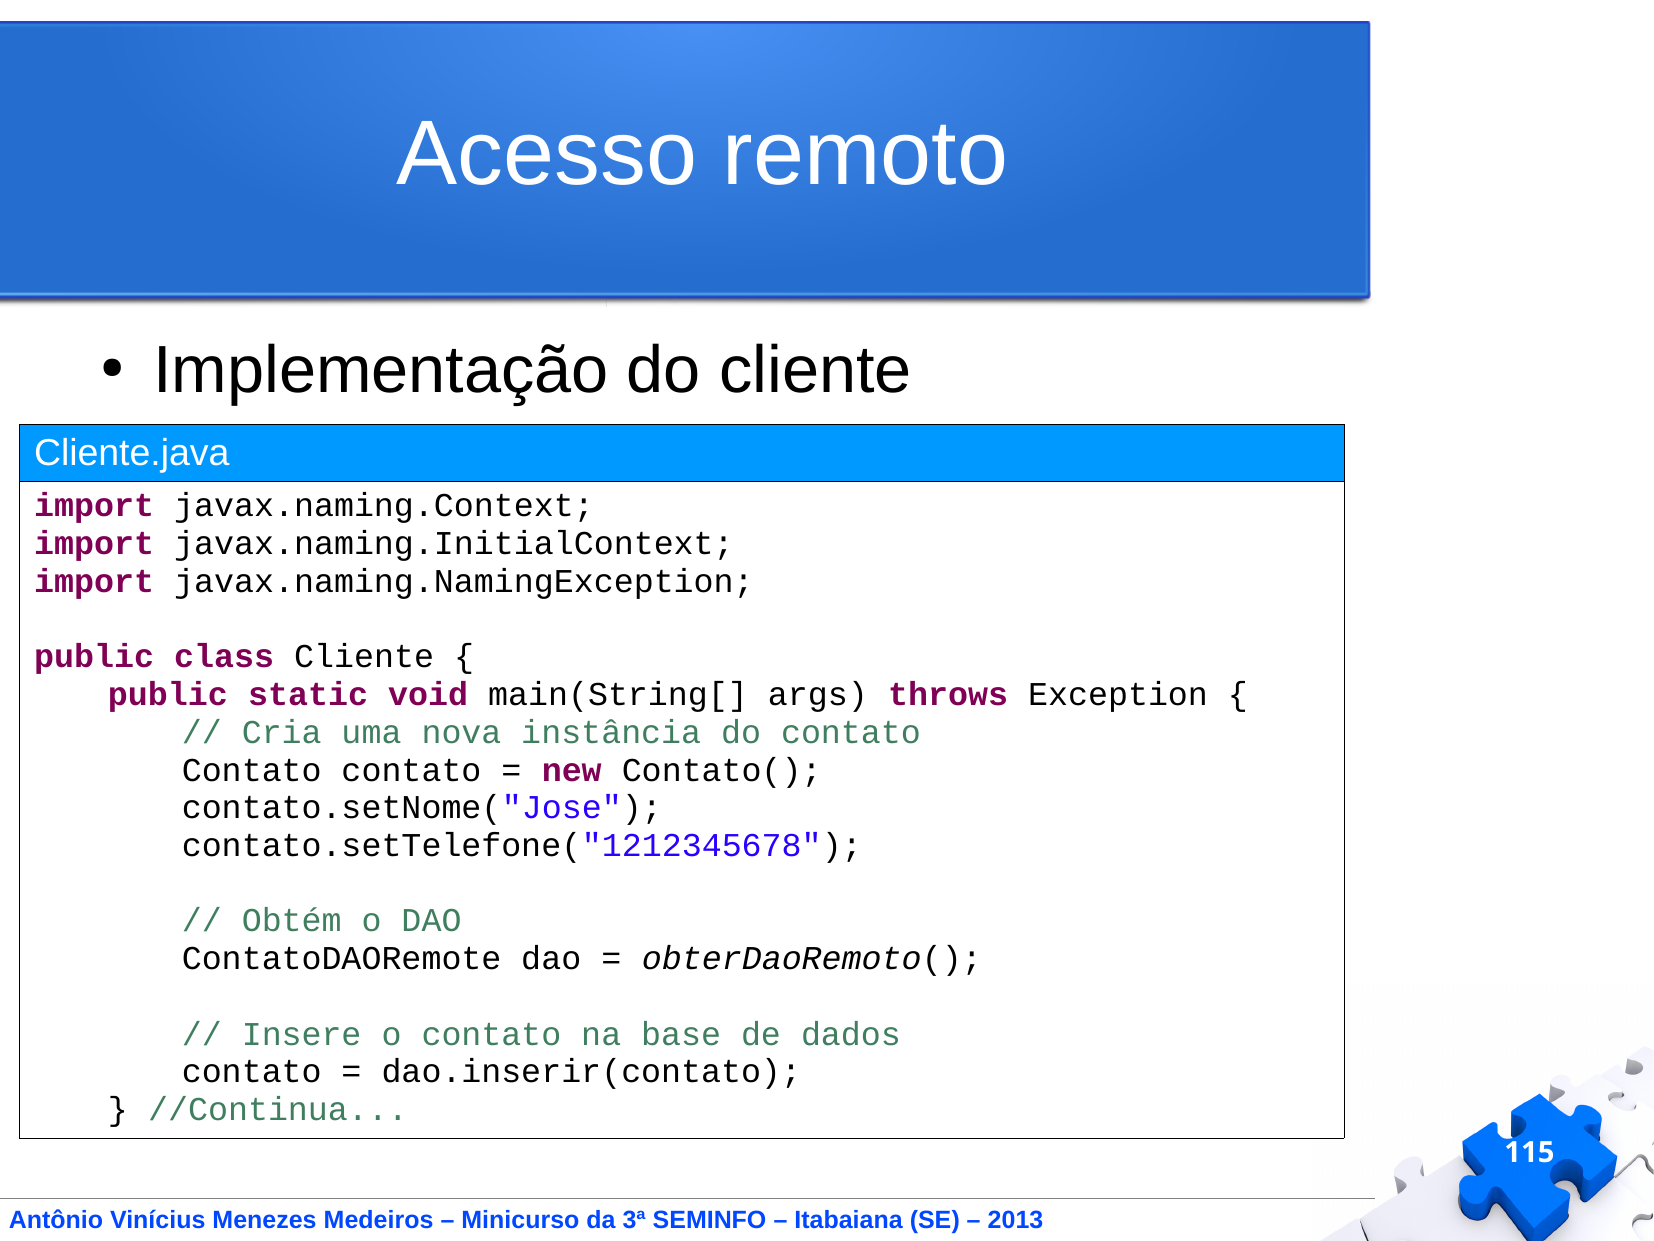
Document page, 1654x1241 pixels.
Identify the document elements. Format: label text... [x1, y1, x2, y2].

picture [1311, 983, 1654, 1241]
table_cell import javax.naming.Context; import javax.naming.InitialContext; import javax.naming.NamingException; public class Cliente { public static void main(String[] args) throws Exception { // Cria uma nova instância do contato Contato contato = new Contato(); contato.setNome("Jose"); contato.setTelefone("1212345678"); // Obtém o DAO ContatoDAORemote dao = obterDaoRemoto(); // Insere o contato na base de dados contato = dao.inserir(contato); } //Continua... [20, 482, 1344, 1138]
table_header Cliente.java [20, 425, 1344, 481]
picture [0, 21, 1375, 307]
list Implementação do cliente [82, 332, 1356, 1182]
title Acesso remoto [82, 49, 1323, 257]
